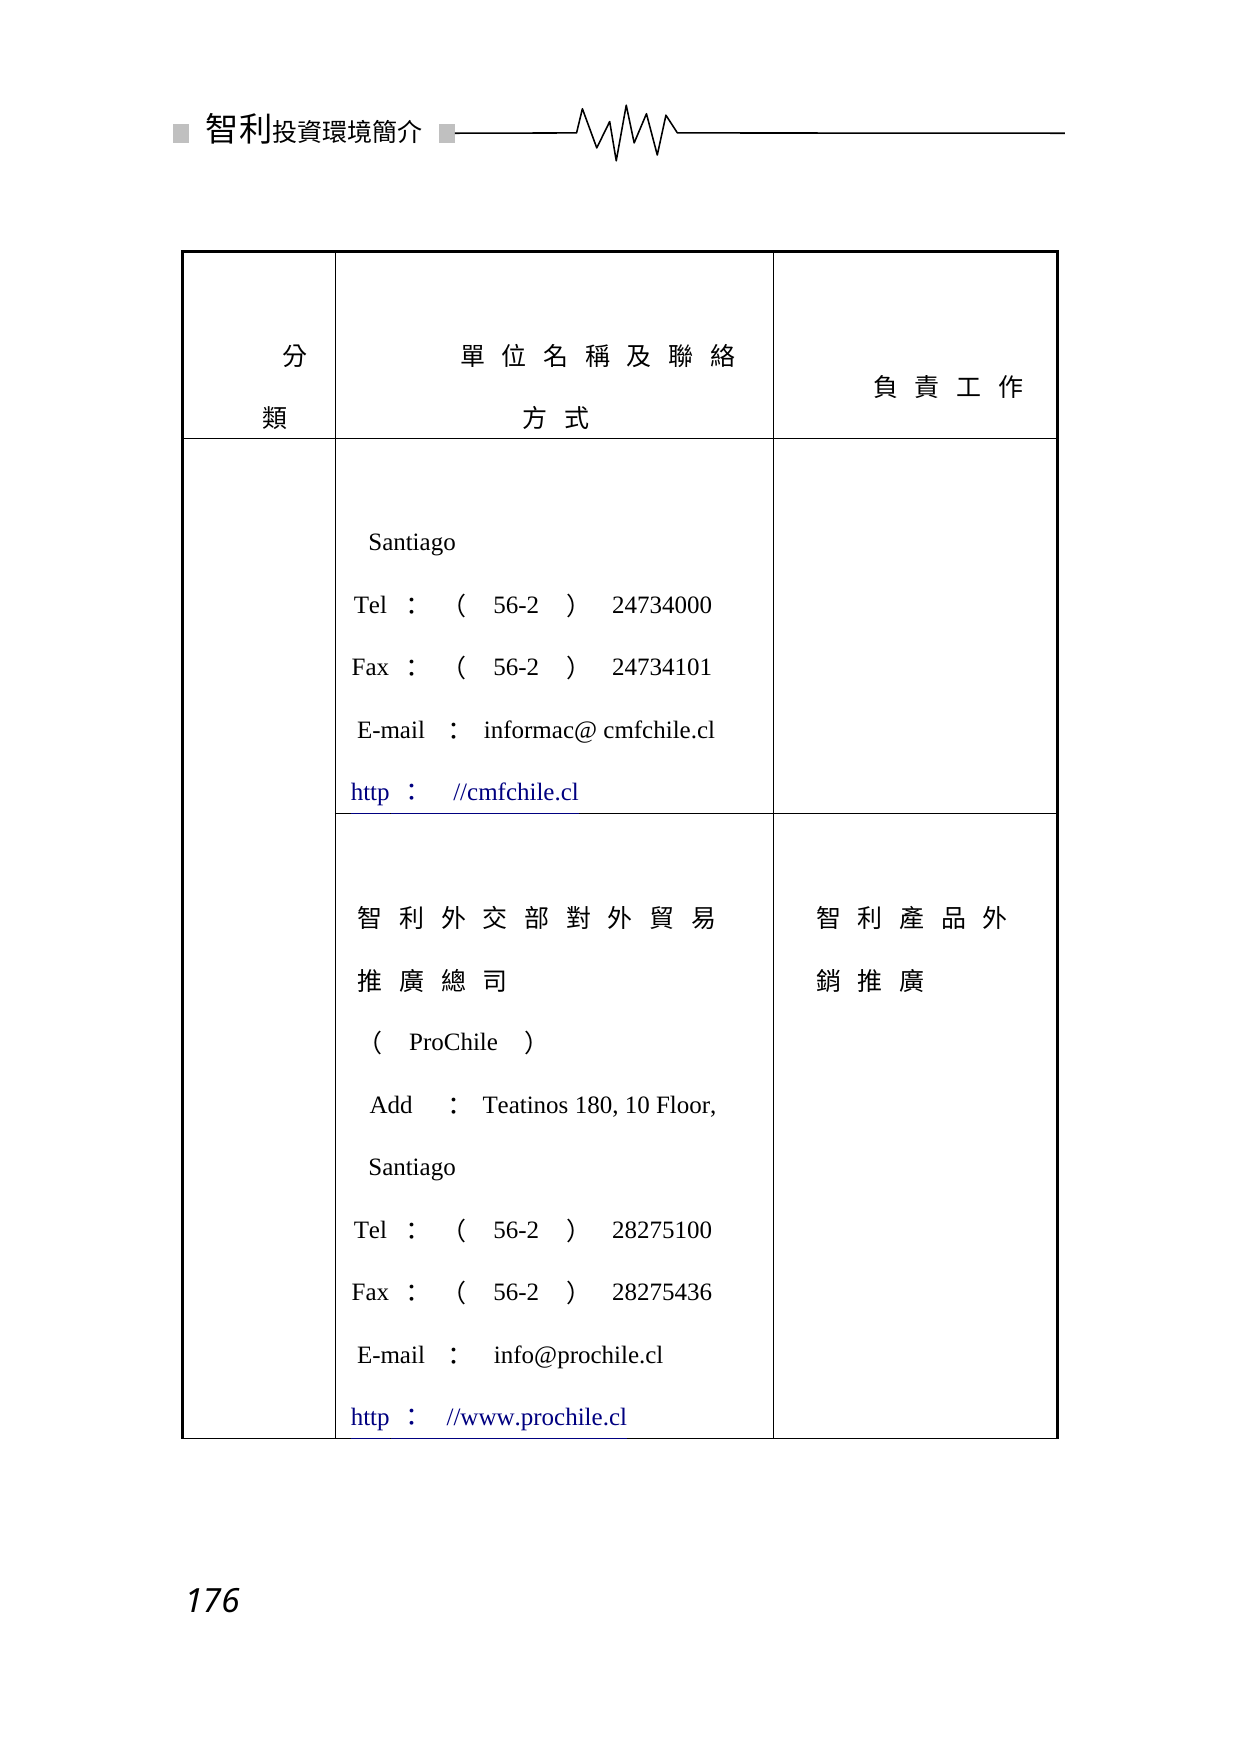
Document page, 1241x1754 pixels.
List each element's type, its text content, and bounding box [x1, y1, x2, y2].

table_cell 智利外交部對外貿易推廣總司 （ProChile） Add：Teatinos 180, 10 Floor, Santiago Tel：（56-2）28275100 Fax：（56-2）28275436 E-mail：info@prochile.cl http：//www.prochile.cl [336, 814, 773, 1438]
table_header 負責工作 [774, 253, 1056, 438]
table_cell [774, 439, 1056, 813]
table_header 單位名稱及聯絡方式 [336, 253, 773, 438]
table_cell [184, 439, 335, 1438]
table_cell Santiago Tel：（56-2）24734000 Fax：（56-2）24734101 E-mail：informac@ cmfchile.cl http：//cmfchile.cl [336, 439, 773, 813]
table_header 分類 [184, 253, 335, 438]
table_cell 智利產品外銷推廣 [774, 814, 1056, 1438]
